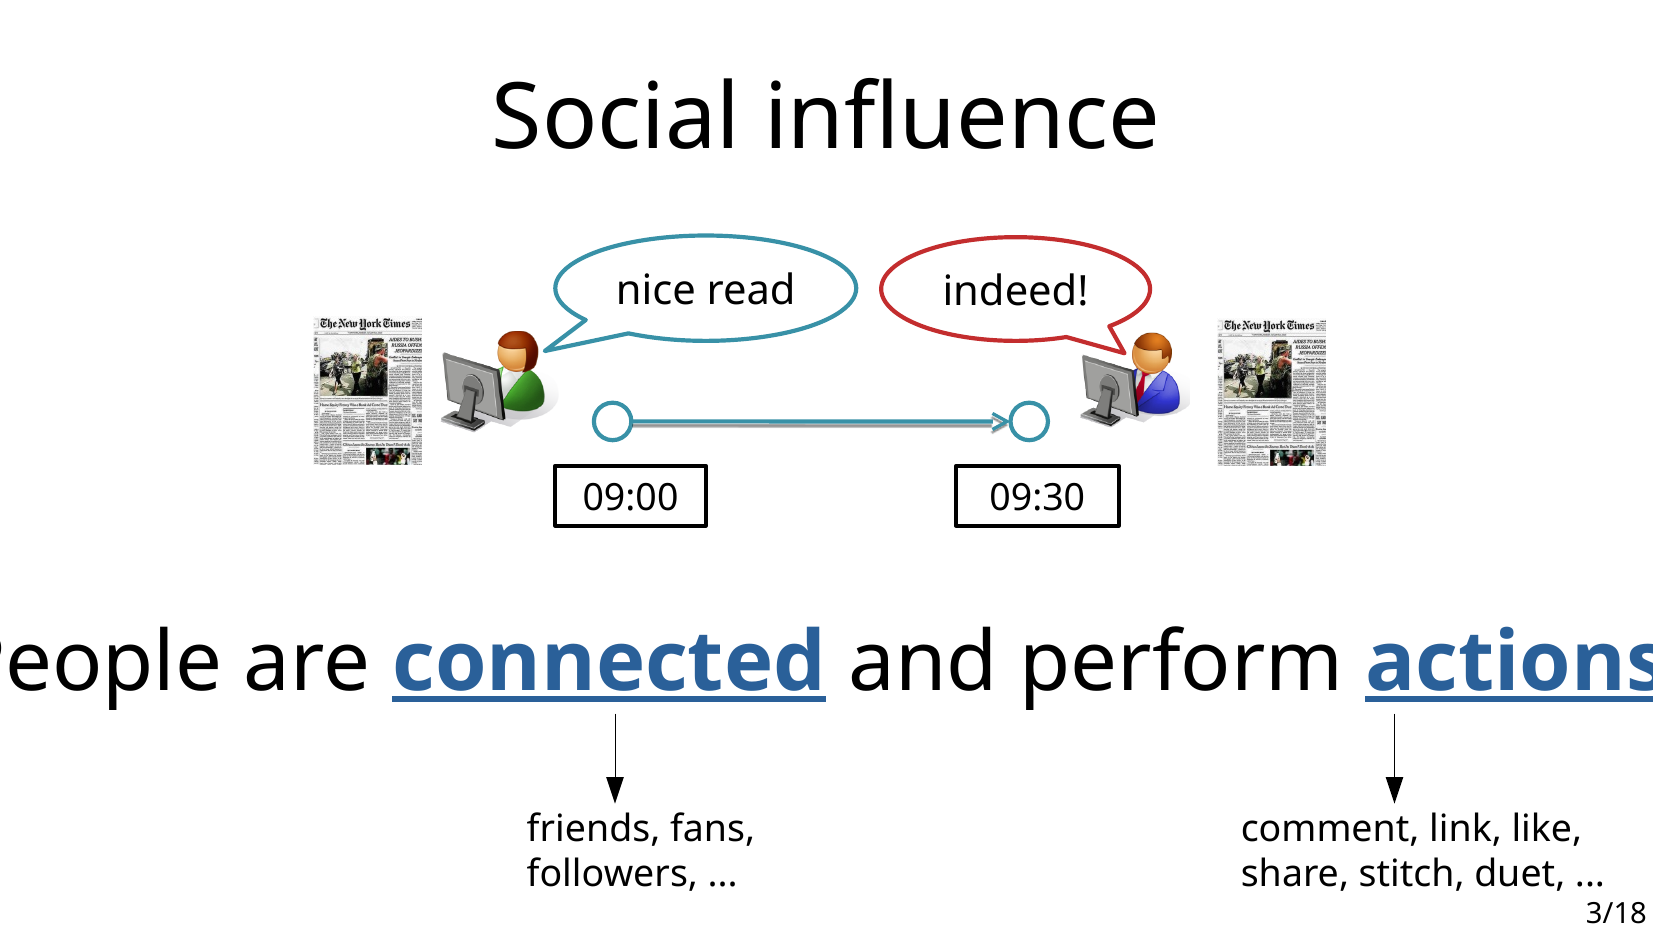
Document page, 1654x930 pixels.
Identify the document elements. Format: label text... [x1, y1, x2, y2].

picture [1079, 316, 1190, 428]
text_box indeed! [881, 237, 1151, 354]
text_box comment, link, like, share, stitch, duet, ... [1225, 796, 1629, 902]
picture [438, 312, 560, 435]
title Social influence [82, 1, 1571, 225]
text_box nice read [555, 235, 857, 348]
picture [313, 316, 422, 465]
text_box friends, fans, followers, ... [511, 796, 800, 902]
text_box 09:30 [956, 465, 1119, 526]
text_box People are connected and perform actions [70, 599, 1540, 843]
picture [1217, 318, 1326, 466]
text_box [593, 402, 632, 441]
text_box [1010, 402, 1048, 441]
text_box 09:00 [555, 465, 706, 526]
